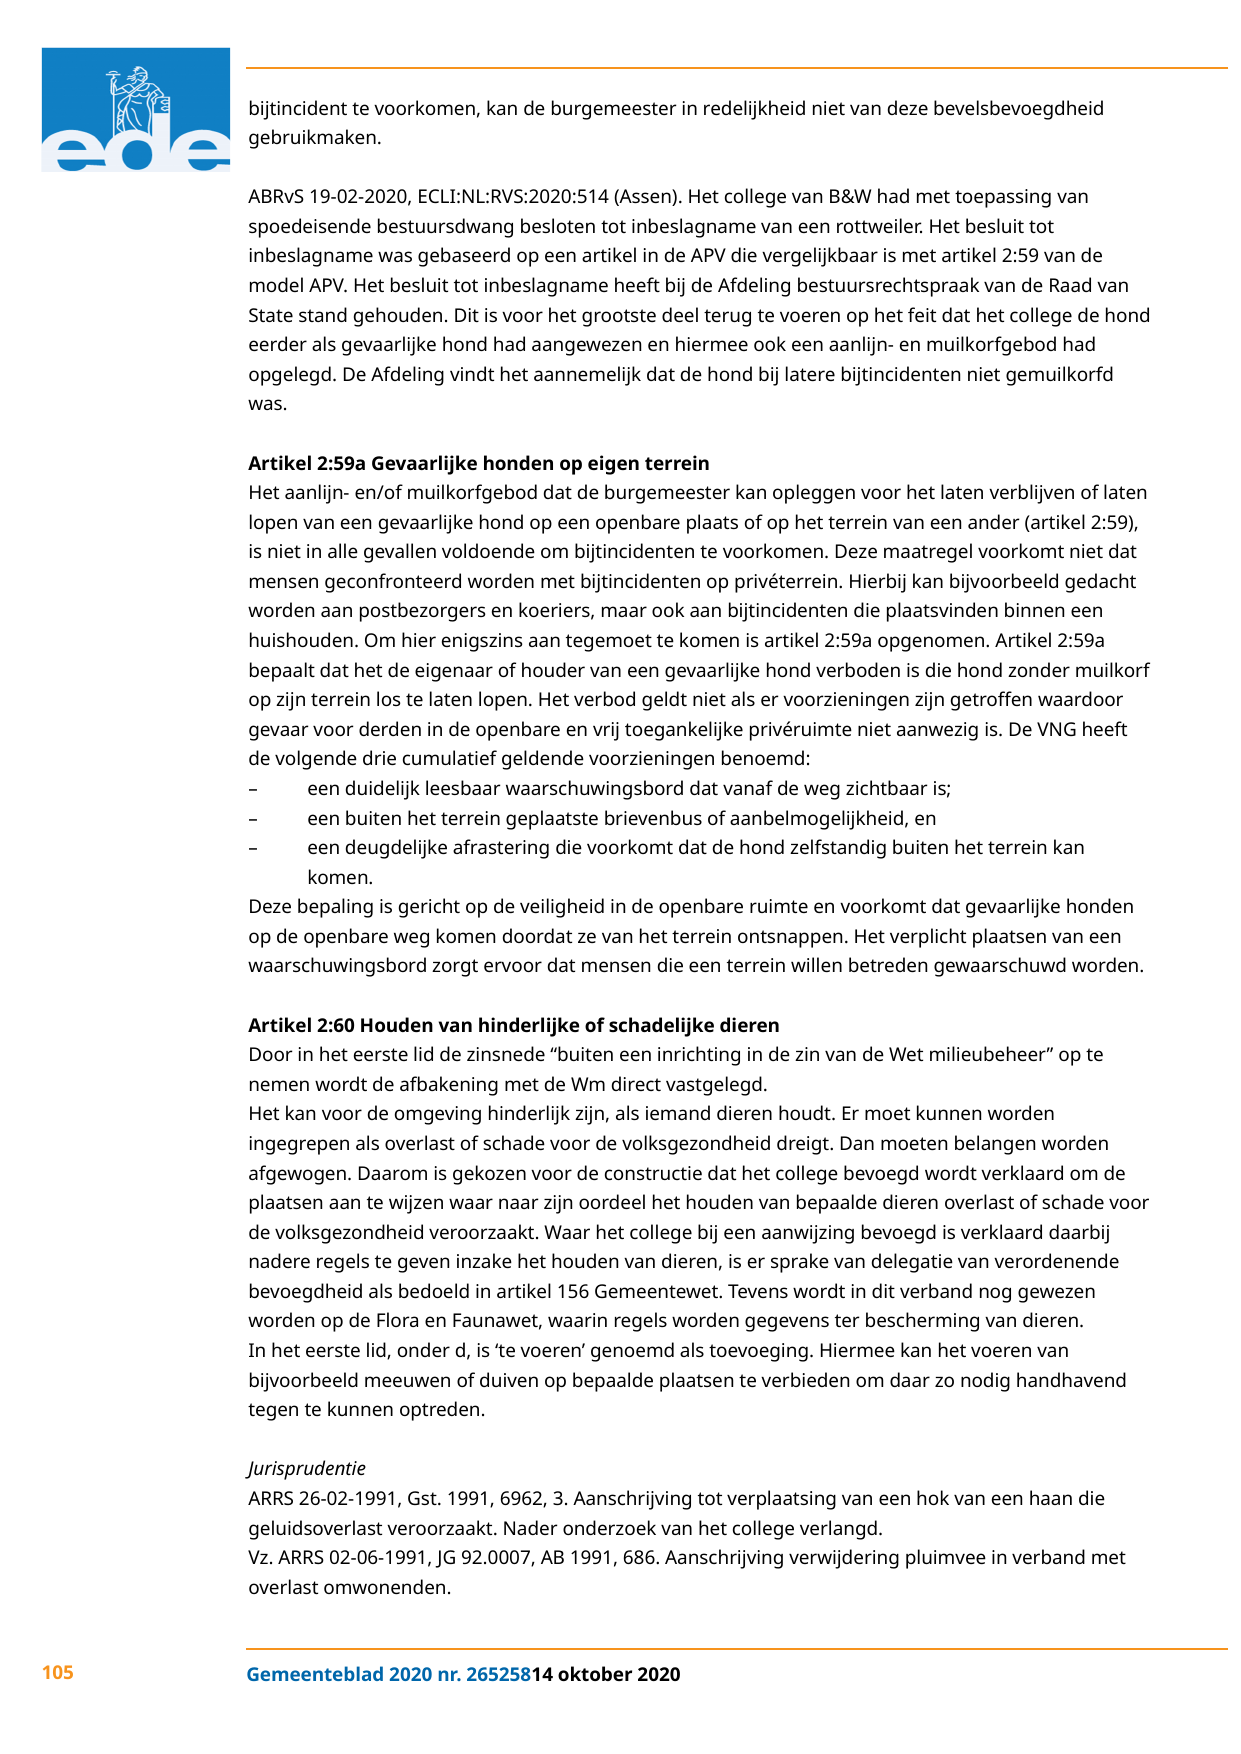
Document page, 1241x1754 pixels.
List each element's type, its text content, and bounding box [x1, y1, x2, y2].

text Deze bepaling is gericht op de veiligheid in de openbare ruimte en voorkomt dat gevaarlijke honden op de openbare weg komen doordat ze van het terrein ontsnappen. Het verplicht plaatsen van een waarschuwingsbord zorgt ervoor dat mensen die een terrein willen betreden gewaarschuwd worden. [248, 893, 1152, 978]
text Artikel 2:60 Houden van hinderlijke of schadelijke dieren [248, 1012, 1152, 1038]
list een duidelijk leesbaar waarschuwingsbord dat vanaf de weg zichtbaar is; [248, 775, 1152, 801]
text bijtincident te voorkomen, kan de burgemeester in redelijkheid niet van deze bevelsbevoegdheid gebruikmaken. [248, 95, 1152, 150]
text Het kan voor de omgeving hinderlijk zijn, als iemand dieren houdt. Er moet kunnen worden ingegrepen als overlast of schade voor de volksgezondheid dreigt. Dan moeten belangen worden afgewogen. Daarom is gekozen voor de constructie dat het college bevoegd wordt verklaard om de plaatsen aan te wijzen waar naar zijn oordeel het houden van bepaalde dieren overlast of schade voor de volksgezondheid veroorzaakt. Waar het college bij een aanwijzing bevoegd is verklaard daarbij nadere regels te geven inzake het houden van dieren, is er sprake van delegatie van verordenende bevoegdheid als bedoeld in artikel 156 Gemeentewet. Tevens wordt in dit verband nog gewezen worden op de Flora en Faunawet, waarin regels worden gegevens ter bescherming van dieren. [248, 1101, 1152, 1333]
text ABRvS 19-02-2020, ECLI:NL:RVS:2020:514 (Assen). Het college van B&W had met toepassing van spoedeisende bestuursdwang besloten tot inbeslagname van een rottweiler. Het besluit tot inbeslagname was gebaseerd op een artikel in de APV die vergelijkbaar is met artikel 2:59 van de model APV. Het besluit tot inbeslagname heeft bij de Afdeling bestuursrechtspraak van de Raad van State stand gehouden. Dit is voor het grootste deel terug te voeren op het feit dat het college de hond eerder als gevaarlijke hond had aangewezen en hiermee ook een aanlijn- en muilkorfgebod had opgelegd. De Afdeling vindt het aannemelijk dat de hond bij latere bijtincidenten niet gemuilkorfd was. [248, 183, 1152, 416]
text Jurisprudentie [248, 1456, 1152, 1481]
list een buiten het terrein geplaatste brievenbus of aanbelmogelijkheid, en [248, 805, 1152, 831]
text Vz. ARRS 02-06-1991, JG 92.0007, AB 1991, 686. Aanschrijving verwijdering pluimvee in verband met overlast omwonenden. [248, 1544, 1152, 1600]
picture [41, 47, 231, 172]
text In het eerste lid, onder d, is ‘te voeren’ genoemd als toevoeging. Hiermee kan het voeren van bijvoorbeeld meeuwen of duiven op bepaalde plaatsen te verbieden om daar zo nodig handhavend tegen te kunnen optreden. [248, 1337, 1152, 1422]
text Het aanlijn- en/of muilkorfgebod dat de burgemeester kan opleggen voor het laten verblijven of laten lopen van een gevaarlijke hond op een openbare plaats of op het terrein van een ander (artikel 2:59), is niet in alle gevallen voldoende om bijtincidenten te voorkomen. Deze maatregel voorkomt niet dat mensen geconfronteerd worden met bijtincidenten op privéterrein. Hierbij kan bijvoorbeeld gedacht worden aan postbezorgers en koeriers, maar ook aan bijtincidenten die plaatsvinden binnen een huishouden. Om hier enigszins aan tegemoet te komen is artikel 2:59a opgenomen. Artikel 2:59a bepaalt dat het de eigenaar of houder van een gevaarlijke hond verboden is die hond zonder muilkorf op zijn terrein los te laten lopen. Het verbod geldt niet als er voorzieningen zijn getroffen waardoor gevaar voor derden in de openbare en vrij toegankelijke privéruimte niet aanwezig is. De VNG heeft de volgende drie cumulatief geldende voorzieningen benoemd: [248, 479, 1152, 771]
text Door in het eerste lid de zinsnede “buiten een inrichting in de zin van de Wet milieubeheer” op te nemen wordt de afbakening met de Wm direct vastgelegd. [248, 1041, 1152, 1097]
text Artikel 2:59a Gevaarlijke honden op eigen terrein [248, 450, 1152, 476]
list een deugdelijke afrastering die voorkomt dat de hond zelfstandig buiten het terrein kan komen. [248, 834, 1152, 890]
text ARRS 26-02-1991, Gst. 1991, 6962, 3. Aanschrijving tot verplaatsing van een hok van een haan die geluidsoverlast veroorzaakt. Nader onderzoek van het college verlangd. [248, 1485, 1152, 1541]
